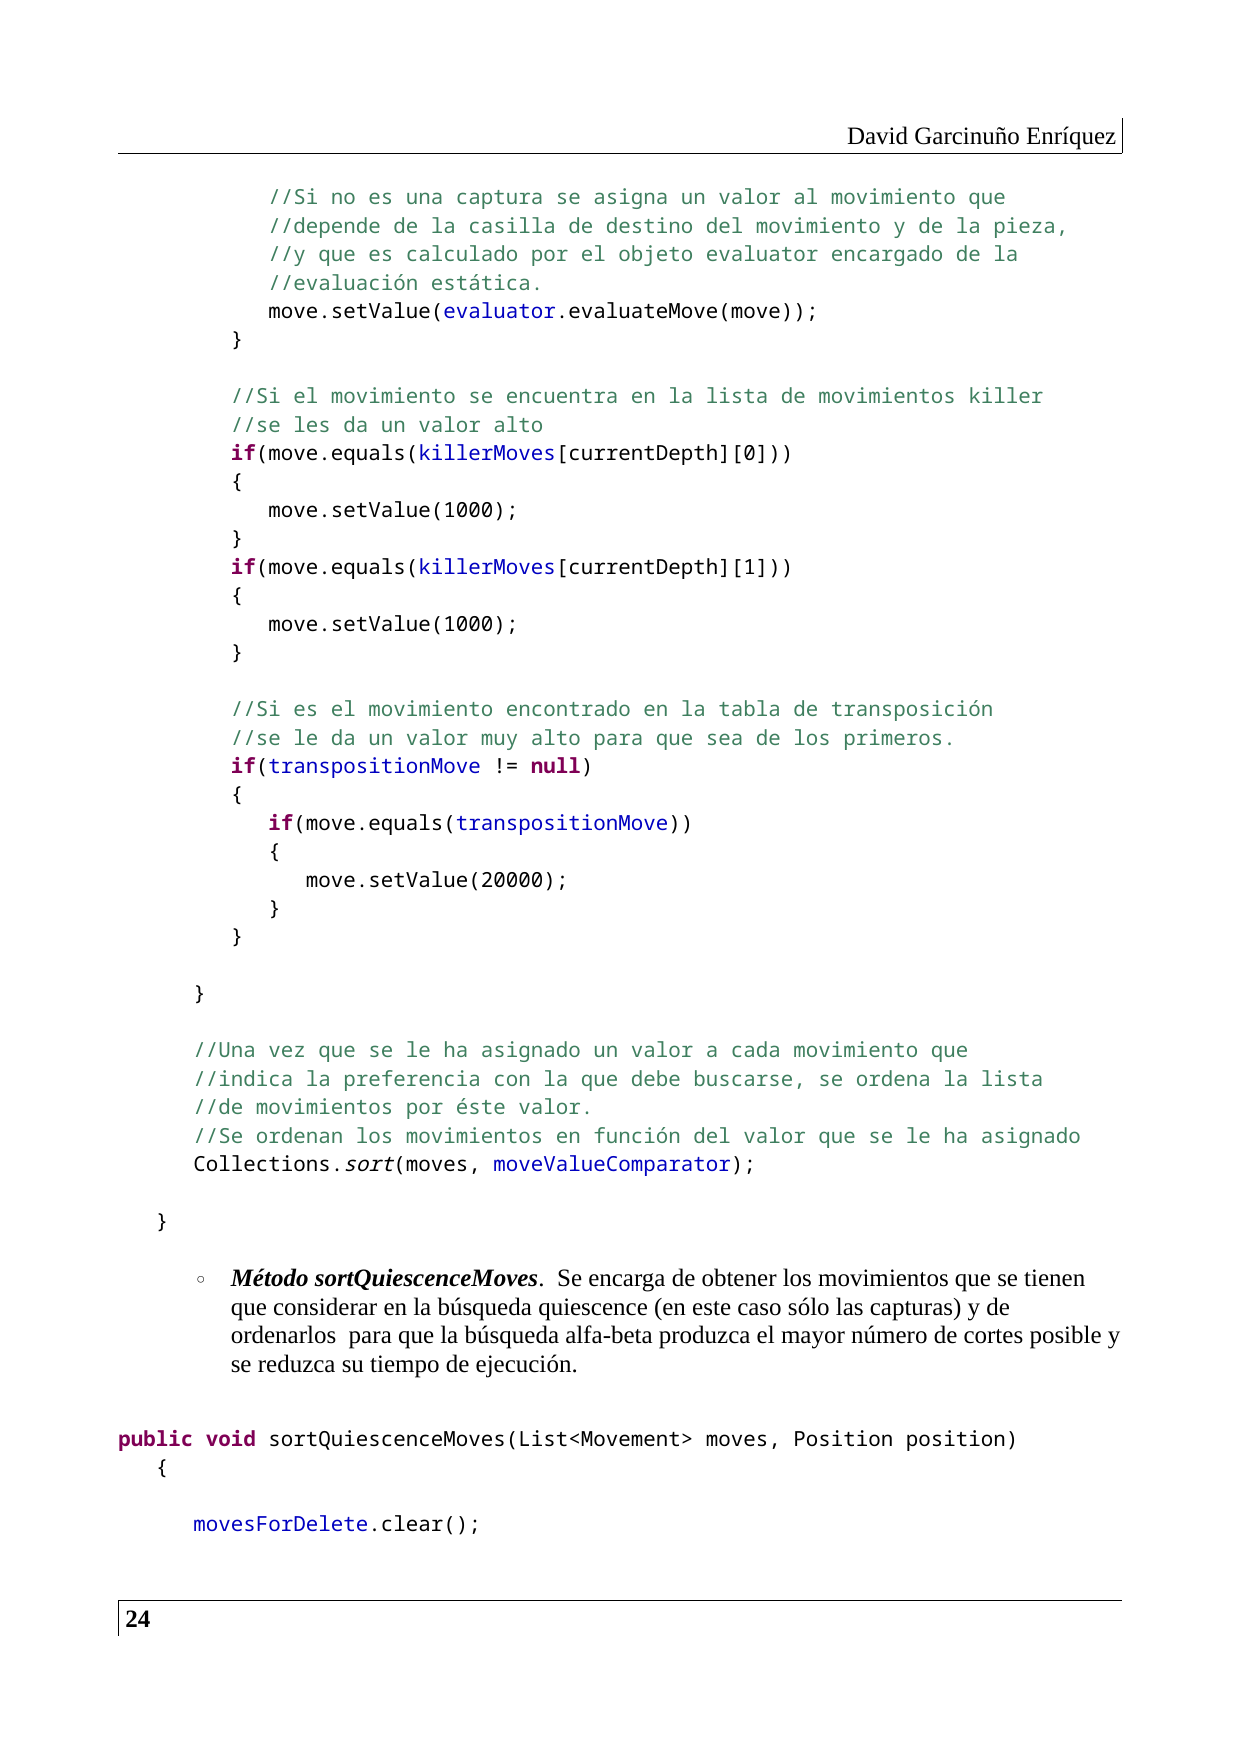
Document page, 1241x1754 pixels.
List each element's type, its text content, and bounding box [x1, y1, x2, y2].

text if(move.equals(killerMoves[currentDepth][1])) [118, 552, 1122, 580]
list Método sortQuiescenceMoves. Se encarga de obtener los movimientos que se tienen que considerar en la búsqueda quiescence (en este caso sólo las capturas) y de ordenarlos para que la búsqueda alfa-beta produzca el mayor número de cortes posible y se reduzca su tiempo de ejecución. [193, 1263, 1122, 1378]
text //y que es calculado por el objeto evaluator encargado de la [118, 239, 1122, 268]
text Collections.sort(moves, moveValueComparator); [118, 1149, 1122, 1178]
text //Si no es una captura se asigna un valor al movimiento que [118, 182, 1122, 211]
text { [118, 467, 1122, 495]
text { [118, 580, 1122, 609]
text //Se ordenan los movimientos en función del valor que se le ha asignado [118, 1121, 1122, 1149]
text public void sortQuiescenceMoves(List<Movement> moves, Position position) [118, 1424, 1122, 1452]
text } [118, 637, 1122, 666]
text } [118, 922, 1122, 950]
text //depende de la casilla de destino del movimiento y de la pieza, [118, 211, 1122, 239]
text //de movimientos por éste valor. [118, 1092, 1122, 1121]
text } [118, 893, 1122, 922]
text move.setValue(evaluator.evaluateMove(move)); [118, 296, 1122, 324]
text } [118, 324, 1122, 353]
text movesForDelete.clear(); [118, 1509, 1122, 1538]
text if(transpositionMove != null) [118, 751, 1122, 779]
text } [118, 978, 1122, 1007]
text { [118, 836, 1122, 865]
text { [118, 779, 1122, 808]
text { [118, 1452, 1122, 1481]
text move.setValue(20000); [118, 865, 1122, 893]
text } [118, 523, 1122, 552]
text //Una vez que se le ha asignado un valor a cada movimiento que [118, 1035, 1122, 1064]
text if(move.equals(transpositionMove)) [118, 808, 1122, 836]
text move.setValue(1000); [118, 609, 1122, 637]
text //indica la preferencia con la que debe buscarse, se ordena la lista [118, 1064, 1122, 1092]
text //Si el movimiento se encuentra en la lista de movimientos killer [118, 381, 1122, 410]
text //se les da un valor alto [118, 410, 1122, 438]
text //se le da un valor muy alto para que sea de los primeros. [118, 723, 1122, 751]
text move.setValue(1000); [118, 495, 1122, 523]
text //evaluación estática. [118, 268, 1122, 296]
text } [118, 1206, 1122, 1234]
text //Si es el movimiento encontrado en la tabla de transposición [118, 694, 1122, 723]
text if(move.equals(killerMoves[currentDepth][0])) [118, 438, 1122, 467]
